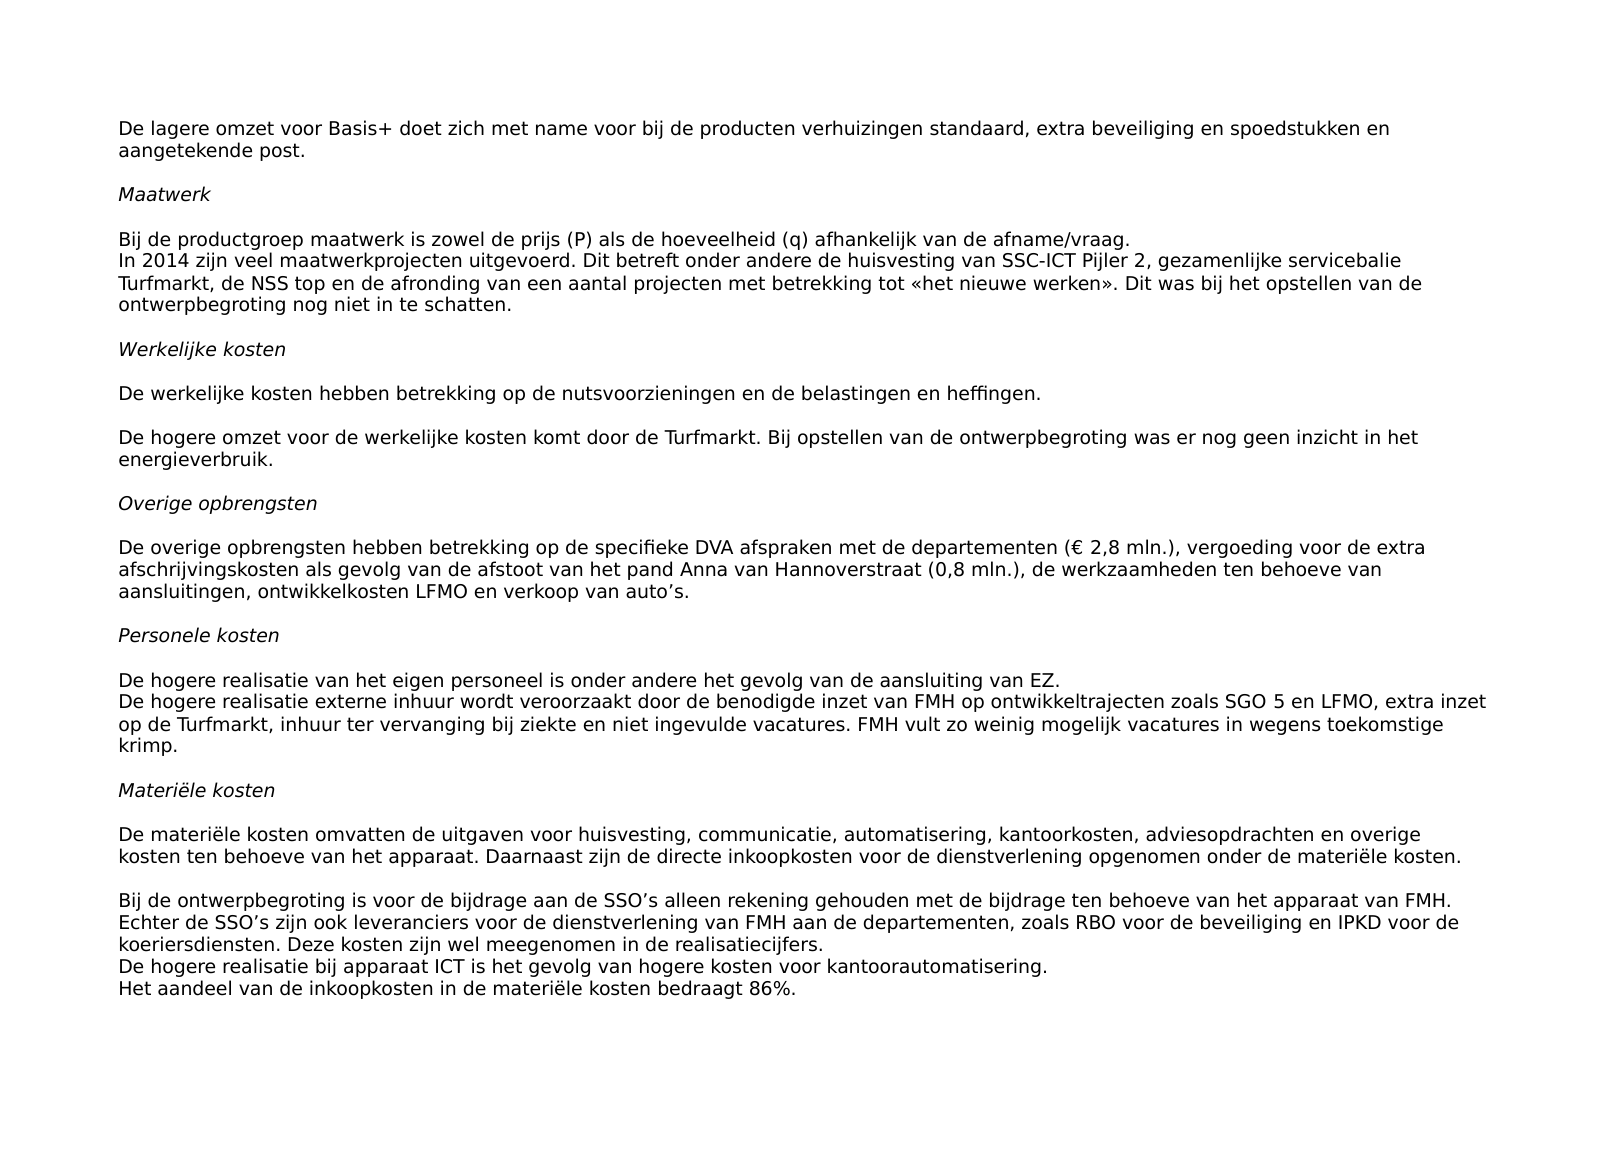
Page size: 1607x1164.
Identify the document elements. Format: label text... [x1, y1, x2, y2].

text De hogere omzet voor de werkelijke kosten komt door de Turfmarkt. Bij opstellen van de ontwerpbegroting was er nog geen inzicht in het energieverbruik. [118, 427, 1488, 471]
text De hogere realisatie van het eigen personeel is onder andere het gevolg van de aansluiting van EZ. [118, 669, 1488, 691]
text De overige opbrengsten hebben betrekking op de specifieke DVA afspraken met de departementen (€ 2,8 mln.), vergoeding voor de extra afschrijvingskosten als gevolg van de afstoot van het pand Anna van Hannoverstraat (0,8 mln.), de werkzaamheden ten behoeve van aansluitingen, ontwikkelkosten LFMO en verkoop van auto’s. [118, 537, 1488, 603]
text Bij de productgroep maatwerk is zowel de prijs (P) als de hoeveelheid (q) afhankelijk van de afname/vraag. [118, 228, 1488, 250]
text In 2014 zijn veel maatwerkprojecten uitgevoerd. Dit betreft onder andere de huisvesting van SSC-ICT Pijler 2, gezamenlijke servicebalie Turfmarkt, de NSS top en de afronding van een aantal projecten met betrekking tot «het nieuwe werken». Dit was bij het opstellen van de ontwerpbegroting nog niet in te schatten. [118, 250, 1488, 316]
text De materiële kosten omvatten de uitgaven voor huisvesting, communicatie, automatisering, kantoorkosten, adviesopdrachten en overige kosten ten behoeve van het apparaat. Daarnaast zijn de directe inkoopkosten voor de dienstverlening opgenomen onder de materiële kosten. [118, 824, 1488, 868]
subtitle Personele kosten [118, 625, 1488, 647]
subtitle Overige opbrengsten [118, 493, 1488, 515]
text De lagere omzet voor Basis+ doet zich met name voor bij de producten verhuizingen standaard, extra beveiliging en spoedstukken en aangetekende post. [118, 118, 1488, 162]
text Het aandeel van de inkoopkosten in de materiële kosten bedraagt 86%. [118, 978, 1488, 1000]
text Bij de ontwerpbegroting is voor de bijdrage aan de SSO’s alleen rekening gehouden met de bijdrage ten behoeve van het apparaat van FMH. Echter de SSO’s zijn ook leveranciers voor de dienstverlening van FMH aan de departementen, zoals RBO voor de beveiliging en IPKD voor de koeriersdiensten. Deze kosten zijn wel meegenomen in de realisatiecijfers. [118, 890, 1488, 956]
text De hogere realisatie externe inhuur wordt veroorzaakt door de benodigde inzet van FMH op ontwikkeltrajecten zoals SGO 5 en LFMO, extra inzet op de Turfmarkt, inhuur ter vervanging bij ziekte en niet ingevulde vacatures. FMH vult zo weinig mogelijk vacatures in wegens toekomstige krimp. [118, 691, 1488, 757]
text De werkelijke kosten hebben betrekking op de nutsvoorzieningen en de belastingen en heffingen. [118, 383, 1488, 405]
subtitle Werkelijke kosten [118, 338, 1488, 361]
text De hogere realisatie bij apparaat ICT is het gevolg van hogere kosten voor kantoorautomatisering. [118, 956, 1488, 978]
subtitle Materiële kosten [118, 779, 1488, 802]
subtitle Maatwerk [118, 184, 1488, 206]
